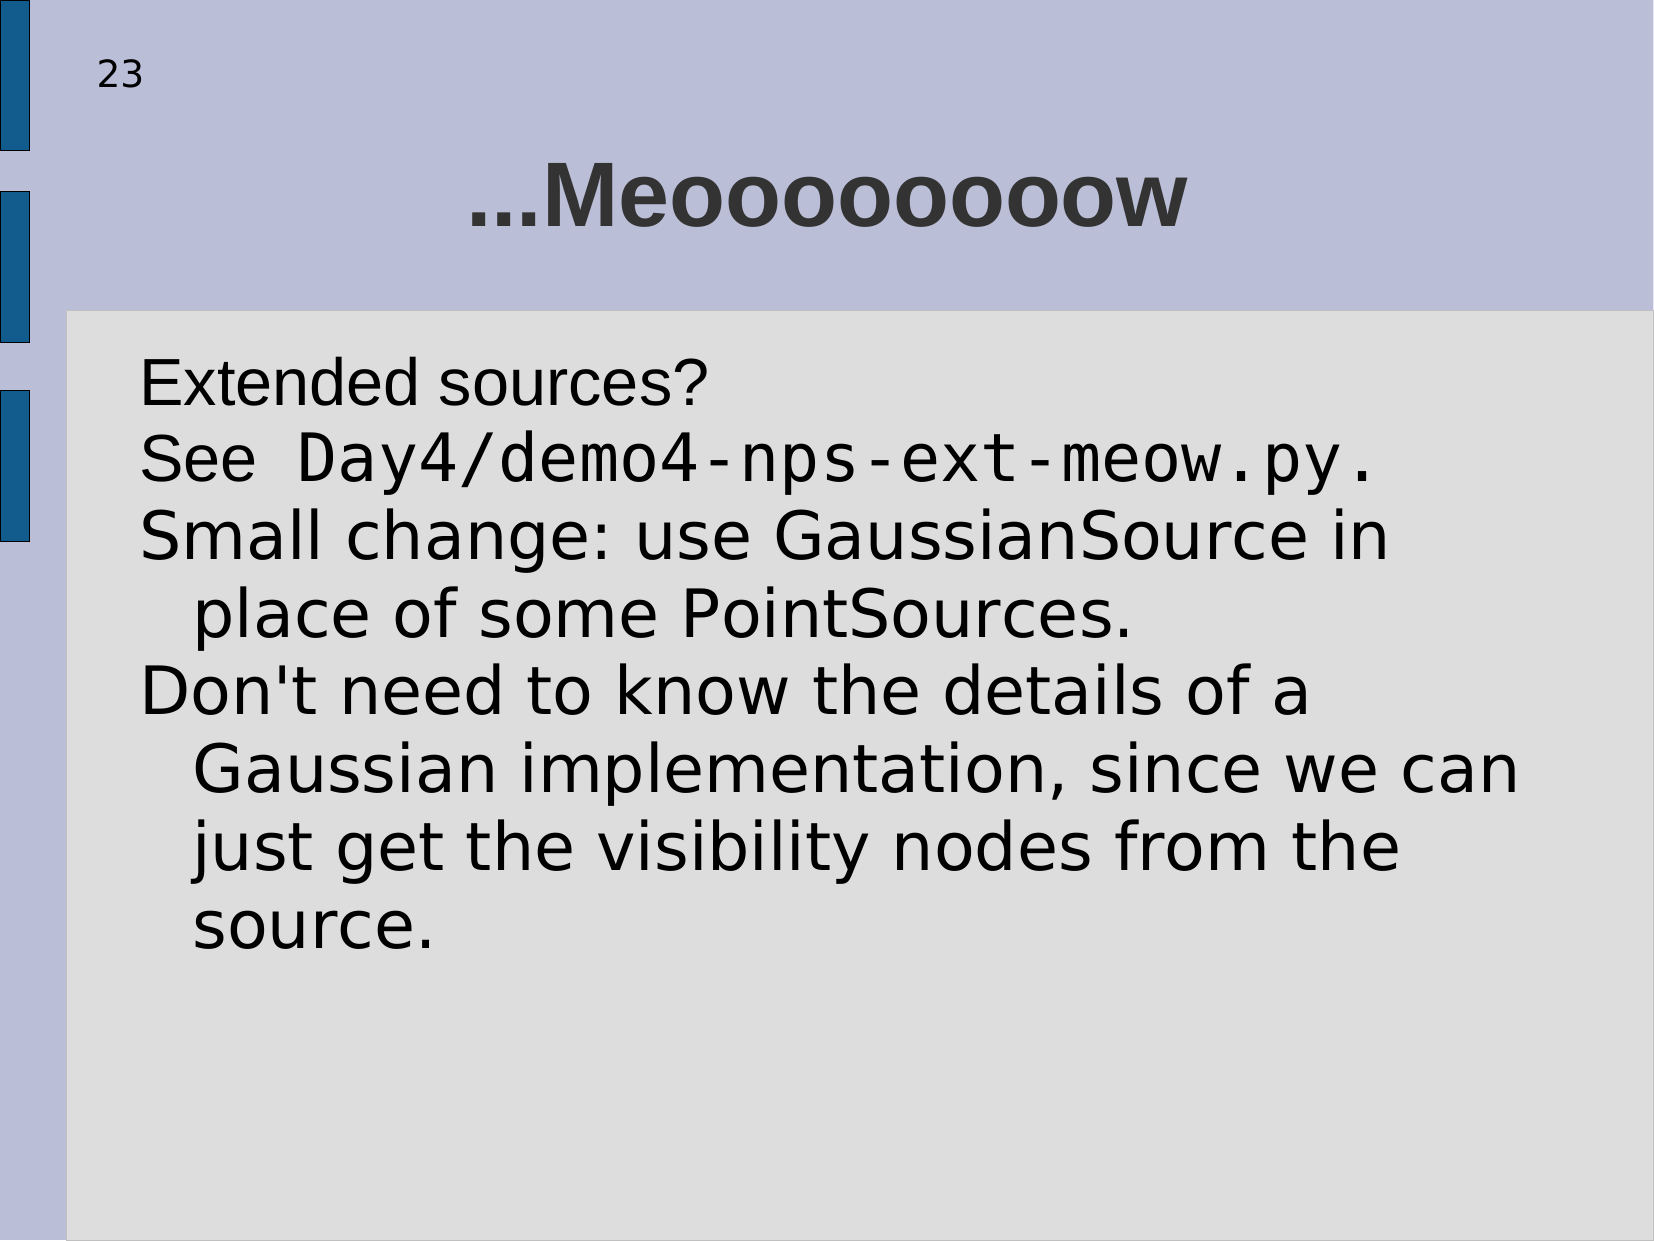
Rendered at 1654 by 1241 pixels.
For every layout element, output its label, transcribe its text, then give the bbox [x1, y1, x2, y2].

title ...Meoooooooow [121, 91, 1534, 299]
text_box [84, 45, 319, 119]
list Extended sources? See Day4/demo4-nps-ext-meow.py. Small change: use GaussianSource in place of some PointSources. Don't need to know the details of a Gaussian implementation, since we can just get the visibility nodes from the source. [121, 344, 1534, 1127]
